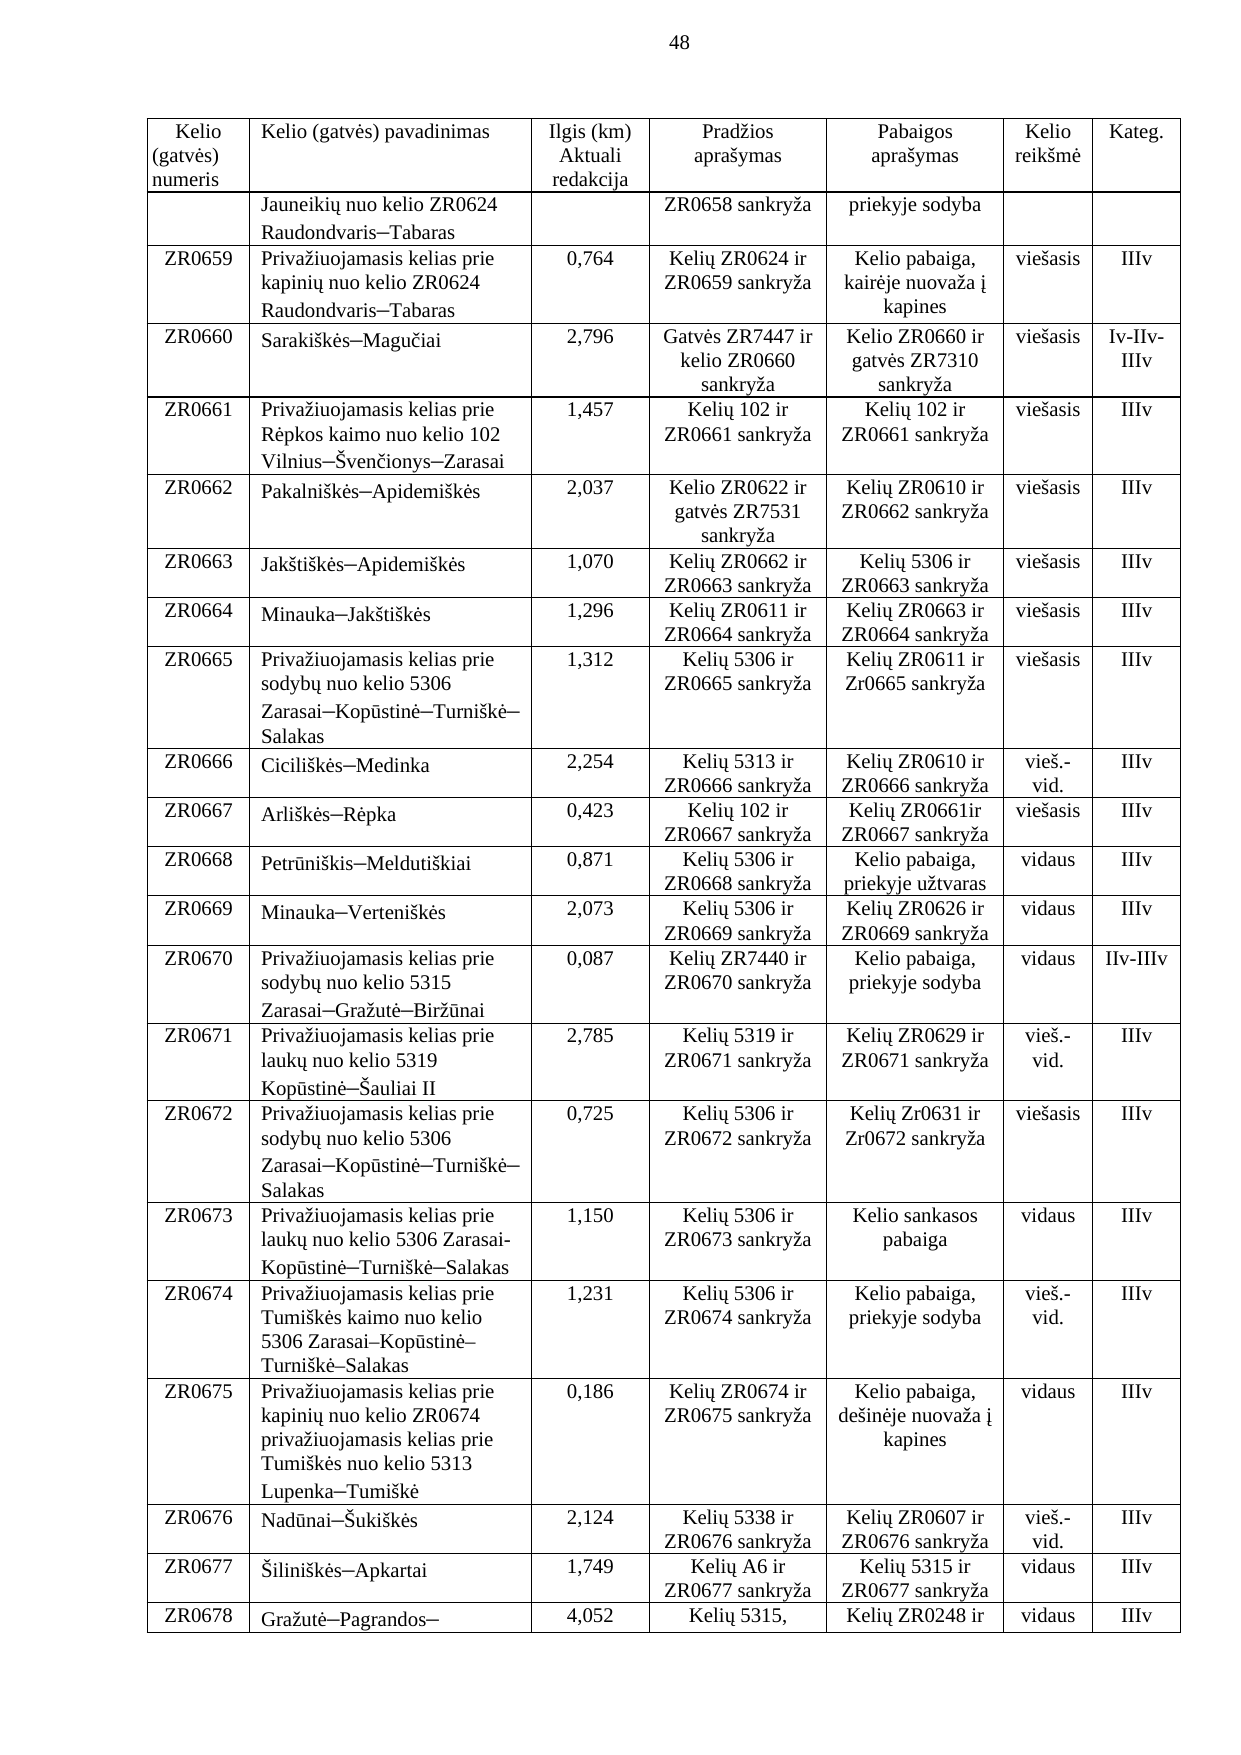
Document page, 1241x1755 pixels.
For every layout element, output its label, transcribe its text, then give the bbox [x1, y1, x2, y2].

table_cell vieš.-vid. [1004, 749, 1092, 797]
table_cell Kelių ZR0610 ir ZR0662 sankryža [827, 475, 1003, 547]
table_cell vieš.-vid. [1004, 1281, 1092, 1377]
table_cell Privažiuojamasis kelias prie Rėpkos kaimo nuo kelio 102 Vilnius–Švenčionys–Zarasai [250, 398, 531, 474]
table_cell 2,037 [532, 475, 649, 547]
table_cell viešasis [1004, 549, 1092, 597]
table_cell priekyje sodyba [827, 193, 1003, 245]
table_header Kelio reikšmė [1004, 119, 1092, 191]
table_cell vidaus [1004, 896, 1092, 944]
table_cell ZR0658 sankryža [650, 193, 826, 245]
table_cell Kelių 5338 ir ZR0676 sankryža [650, 1505, 826, 1553]
table_cell Kelių ZR7440 ir ZR0670 sankryža [650, 946, 826, 1022]
table_cell Šiliniškės–Apkartai [250, 1554, 531, 1602]
table_cell Kelių ZR0607 ir ZR0676 sankryža [827, 1505, 1003, 1553]
table_cell 2,073 [532, 896, 649, 944]
table_cell Kelių ZR0624 ir ZR0659 sankryža [650, 246, 826, 323]
table_cell 2,796 [532, 324, 649, 396]
table_cell Kelių ZR0674 ir ZR0675 sankryža [650, 1379, 826, 1503]
table_cell Jakštiškės–Apidemiškės [250, 549, 531, 597]
table_cell IIIv [1093, 246, 1180, 323]
table_cell [1004, 193, 1092, 245]
table_cell Minauka–Jakštiškės [250, 598, 531, 646]
table_cell Kelio pabaiga, dešinėje nuovaža į kapines [827, 1379, 1003, 1503]
table_cell Arliškės–Rėpka [250, 798, 531, 846]
table_cell Kelių Zr0631 ir Zr0672 sankryža [827, 1101, 1003, 1202]
table_cell 0,186 [532, 1379, 649, 1503]
table_cell ZR0678 [148, 1603, 249, 1632]
table_header Kelio (gatvės) numeris [148, 119, 249, 191]
table_cell Kelių 5306 ir ZR0672 sankryža [650, 1101, 826, 1202]
table_cell viešasis [1004, 647, 1092, 748]
table_cell Privažiuojamasis kelias prie sodybų nuo kelio 5315 Zarasai–Gražutė–Biržūnai [250, 946, 531, 1022]
table_cell 0,871 [532, 847, 649, 895]
table_cell Gražutė–Pagrandos– [250, 1603, 531, 1632]
table_cell Kelių ZR0611 ir ZR0664 sankryža [650, 598, 826, 646]
table_cell 1,150 [532, 1203, 649, 1280]
table_cell vidaus [1004, 1603, 1092, 1632]
table_cell ZR0666 [148, 749, 249, 797]
table_cell 4,052 [532, 1603, 649, 1632]
table_cell vieš.-vid. [1004, 1024, 1092, 1100]
table_cell Kelio pabaiga, priekyje sodyba [827, 946, 1003, 1022]
table_cell Kelio pabaiga, priekyje užtvaras [827, 847, 1003, 895]
table_cell IIIv [1093, 798, 1180, 846]
table_cell IIIv [1093, 749, 1180, 797]
table_cell [1093, 193, 1180, 245]
table_cell vidaus [1004, 1554, 1092, 1602]
table_cell viešasis [1004, 324, 1092, 396]
table_cell Kelių 5315 ir ZR0677 sankryža [827, 1554, 1003, 1602]
table_cell Privažiuojamasis kelias prie kapinių nuo kelio ZR0674 privažiuojamasis kelias prie Tumiškės nuo kelio 5313 Lupenka–Tumiškė [250, 1379, 531, 1503]
table_cell Kelių 102 ir ZR0661 sankryža [827, 398, 1003, 474]
table_cell ZR0677 [148, 1554, 249, 1602]
table_cell 1,312 [532, 647, 649, 748]
table_cell IIIv [1093, 1024, 1180, 1100]
table_cell Kelio pabaiga, priekyje sodyba [827, 1281, 1003, 1377]
table_cell Privažiuojamasis kelias prie laukų nuo kelio 5319 Kopūstinė–Šauliai II [250, 1024, 531, 1100]
table_cell Kelių ZR0626 ir ZR0669 sankryža [827, 896, 1003, 944]
table_cell Kelių ZR0611 ir Zr0665 sankryža [827, 647, 1003, 748]
table_cell IIIv [1093, 1505, 1180, 1553]
table_cell ZR0668 [148, 847, 249, 895]
table_cell IIIv [1093, 1554, 1180, 1602]
table_header Kelio (gatvės) pavadinimas [250, 119, 531, 191]
table_cell Kelių ZR0610 ir ZR0666 sankryža [827, 749, 1003, 797]
table_cell ZR0676 [148, 1505, 249, 1553]
table_cell 1,296 [532, 598, 649, 646]
table_cell IIIv [1093, 847, 1180, 895]
table_cell Kelių 5306 ir ZR0665 sankryža [650, 647, 826, 748]
table_cell Privažiuojamasis kelias prie Tumiškės kaimo nuo kelio 5306 Zarasai–Kopūstinė–Turniškė–Salakas [250, 1281, 531, 1377]
table_cell ZR0659 [148, 246, 249, 323]
table_cell Kelių 5306 ir ZR0669 sankryža [650, 896, 826, 944]
table_cell ZR0664 [148, 598, 249, 646]
table_cell ZR0661 [148, 398, 249, 474]
table_cell IIIv [1093, 896, 1180, 944]
table_cell [148, 193, 249, 245]
table_cell IIIv [1093, 1281, 1180, 1377]
table_cell ZR0673 [148, 1203, 249, 1280]
table_cell viešasis [1004, 475, 1092, 547]
table_cell IIIv [1093, 647, 1180, 748]
table_cell 1,749 [532, 1554, 649, 1602]
table_cell Sarakiškės–Magučiai [250, 324, 531, 396]
table_cell vidaus [1004, 847, 1092, 895]
table_cell IIv-IIIv [1093, 946, 1180, 1022]
table_cell IIIv [1093, 1379, 1180, 1503]
table_cell Kelių ZR0629 ir ZR0671 sankryža [827, 1024, 1003, 1100]
table_cell Kelių ZR0248 ir [827, 1603, 1003, 1632]
table_cell 1,070 [532, 549, 649, 597]
table_cell Kelių 5306 ir ZR0663 sankryža [827, 549, 1003, 597]
table_cell Kelių ZR0663 ir ZR0664 sankryža [827, 598, 1003, 646]
table_cell viešasis [1004, 246, 1092, 323]
table_cell Kelių A6 ir ZR0677 sankryža [650, 1554, 826, 1602]
table_header Ilgis (km) Aktuali redakcija [532, 119, 649, 191]
table_cell IIIv [1093, 1203, 1180, 1280]
table_cell Privažiuojamasis kelias prie laukų nuo kelio 5306 Zarasai-Kopūstinė–Turniškė–Salakas [250, 1203, 531, 1280]
table_cell 0,725 [532, 1101, 649, 1202]
table_cell Privažiuojamasis kelias prie sodybų nuo kelio 5306 Zarasai–Kopūstinė–Turniškė–Salakas [250, 1101, 531, 1202]
table_cell Jauneikių nuo kelio ZR0624 Raudondvaris–Tabaras [250, 193, 531, 245]
table_cell 2,785 [532, 1024, 649, 1100]
table_cell 1,231 [532, 1281, 649, 1377]
table_cell viešasis [1004, 798, 1092, 846]
table_cell Gatvės ZR7447 ir kelio ZR0660 sankryža [650, 324, 826, 396]
table_cell 2,254 [532, 749, 649, 797]
table_cell Ciciliškės–Medinka [250, 749, 531, 797]
table_cell 2,124 [532, 1505, 649, 1553]
table_cell viešasis [1004, 398, 1092, 474]
table_cell Kelių 5306 ir ZR0674 sankryža [650, 1281, 826, 1377]
table_cell Kelių 5313 ir ZR0666 sankryža [650, 749, 826, 797]
table_cell Minauka–Verteniškės [250, 896, 531, 944]
table_cell Kelių 5306 ir ZR0668 sankryža [650, 847, 826, 895]
table_cell ZR0665 [148, 647, 249, 748]
table_cell ZR0669 [148, 896, 249, 944]
table_cell [532, 193, 649, 245]
table_cell Kelio ZR0660 ir gatvės ZR7310 sankryža [827, 324, 1003, 396]
table_cell Iv-IIv-IIIv [1093, 324, 1180, 396]
table_cell IIIv [1093, 1603, 1180, 1632]
table_cell ZR0671 [148, 1024, 249, 1100]
table_cell Kelio ZR0622 ir gatvės ZR7531 sankryža [650, 475, 826, 547]
table_cell ZR0675 [148, 1379, 249, 1503]
table_cell ZR0670 [148, 946, 249, 1022]
table_cell Kelių ZR0662 ir ZR0663 sankryža [650, 549, 826, 597]
table_cell ZR0662 [148, 475, 249, 547]
table_cell vidaus [1004, 1203, 1092, 1280]
table_cell IIIv [1093, 598, 1180, 646]
table_cell Petrūniškis–Meldutiškiai [250, 847, 531, 895]
table_cell IIIv [1093, 1101, 1180, 1202]
table_cell ZR0663 [148, 549, 249, 597]
table_cell vidaus [1004, 1379, 1092, 1503]
table_cell Kelių 5306 ir ZR0673 sankryža [650, 1203, 826, 1280]
table_cell ZR0672 [148, 1101, 249, 1202]
table_header Pabaigos aprašymas [827, 119, 1003, 191]
table_cell vieš.-vid. [1004, 1505, 1092, 1553]
table_cell Privažiuojamasis kelias prie sodybų nuo kelio 5306 Zarasai–Kopūstinė–Turniškė–Salakas [250, 647, 531, 748]
table_cell 0,423 [532, 798, 649, 846]
table_cell IIIv [1093, 398, 1180, 474]
table_cell Kelio sankasos pabaiga [827, 1203, 1003, 1280]
table_cell 1,457 [532, 398, 649, 474]
table_cell Kelių 102 ir ZR0661 sankryža [650, 398, 826, 474]
table_cell Kelio pabaiga, kairėje nuovaža į kapines [827, 246, 1003, 323]
table_cell Nadūnai–Šukiškės [250, 1505, 531, 1553]
table_cell Pakalniškės–Apidemiškės [250, 475, 531, 547]
table_cell IIIv [1093, 475, 1180, 547]
table_cell Kelių 5319 ir ZR0671 sankryža [650, 1024, 826, 1100]
table_cell 0,087 [532, 946, 649, 1022]
table_header Pradžios aprašymas [650, 119, 826, 191]
table_cell ZR0674 [148, 1281, 249, 1377]
table_header Kateg. [1093, 119, 1180, 191]
table_cell Privažiuojamasis kelias prie kapinių nuo kelio ZR0624 Raudondvaris–Tabaras [250, 246, 531, 323]
table_cell Kelių 102 ir ZR0667 sankryža [650, 798, 826, 846]
table_cell 0,764 [532, 246, 649, 323]
table_cell viešasis [1004, 598, 1092, 646]
table_cell Kelių 5315, [650, 1603, 826, 1632]
table_cell viešasis [1004, 1101, 1092, 1202]
table_cell IIIv [1093, 549, 1180, 597]
table_cell Kelių ZR0661ir ZR0667 sankryža [827, 798, 1003, 846]
table_cell ZR0667 [148, 798, 249, 846]
table_cell ZR0660 [148, 324, 249, 396]
table_cell vidaus [1004, 946, 1092, 1022]
